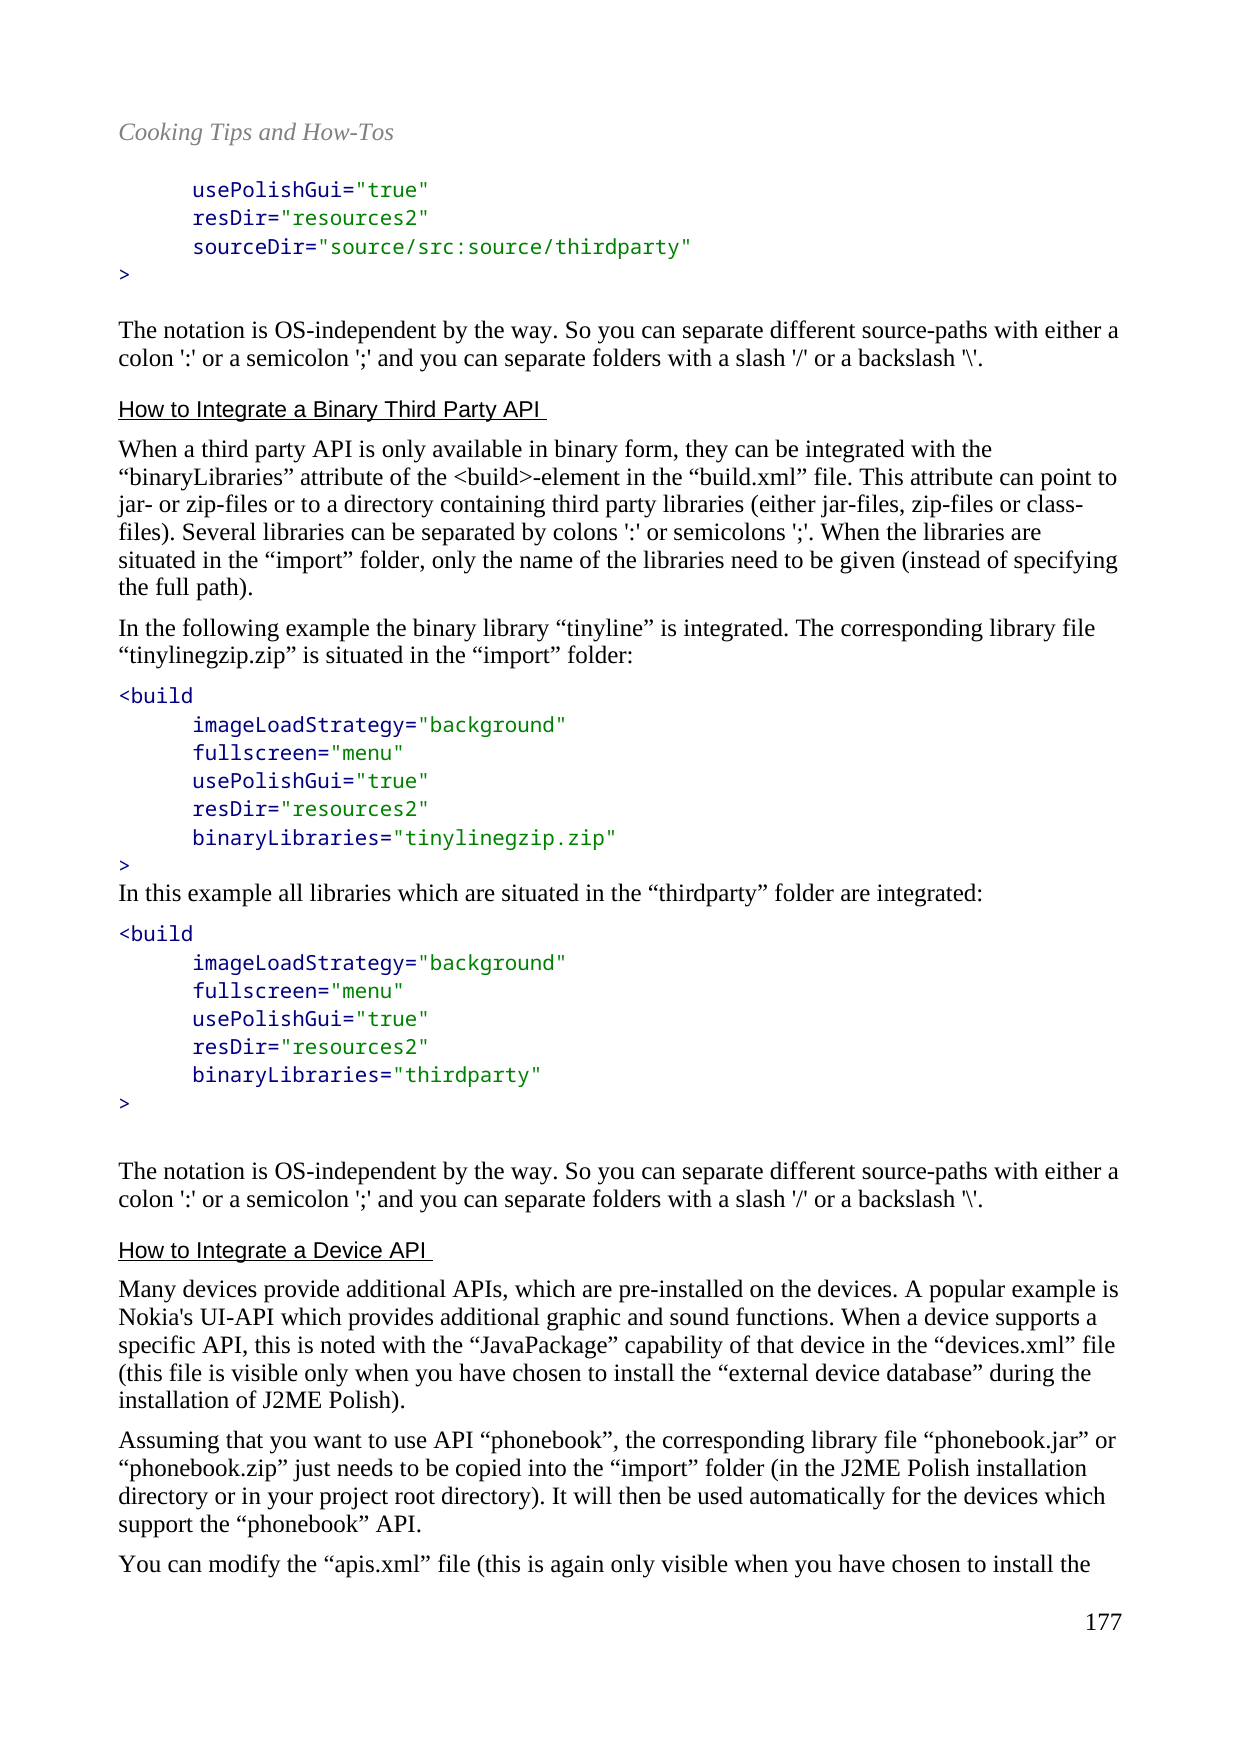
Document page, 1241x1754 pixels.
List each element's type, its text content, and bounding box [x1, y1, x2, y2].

text When a third party API is only available in binary form, they can be integrated with the “binaryLibraries” attribute of the <build>-element in the “build.xml” file. This attribute can point to jar- or zip-files or to a directory containing third party libraries (either jar-files, zip-files or class-files). Several libraries can be separated by colons ':' or semicolons ';'. When the libraries are situated in the “import” folder, only the name of the libraries need to be given (instead of specifying the full path). [118, 435, 1122, 601]
text You can modify the “apis.xml” file (this is again only visible when you have chosen to install the [118, 1550, 1122, 1578]
text The notation is OS-independent by the way. So you can separate different source-paths with either a colon ':' or a semicolon ';' and you can separate folders with a slash '/' or a backslash '\'. [118, 1157, 1122, 1213]
text resDir="resources2" [118, 203, 1122, 232]
text The notation is OS-independent by the way. So you can separate different source-paths with either a colon ':' or a semicolon ';' and you can separate folders with a slash '/' or a backslash '\'. [118, 316, 1122, 372]
text fullscreen="menu" [118, 738, 1122, 766]
text > [118, 260, 1122, 288]
text binaryLibraries="thirdparty" [118, 1061, 1122, 1089]
text Many devices provide additional APIs, which are pre-installed on the devices. A popular example is Nokia's UI-API which provides additional graphic and sound functions. When a device supports a specific API, this is noted with the “JavaPackage” capability of that device in the “devices.xml” file (this file is visible only when you have chosen to install the “external device database” during the installation of J2ME Polish). [118, 1276, 1122, 1414]
text usePolishGui="true" [118, 766, 1122, 794]
text In this example all libraries which are situated in the “thirdparty” folder are integrated: [118, 879, 1122, 907]
text > [118, 1089, 1122, 1117]
text usePolishGui="true" [118, 1004, 1122, 1032]
text usePolishGui="true" [118, 175, 1122, 203]
subtitle How to Integrate a Device API [118, 1238, 1122, 1263]
text Assuming that you want to use API “phonebook”, the corresponding library file “phonebook.jar” or “phonebook.zip” just needs to be copied into the “import” folder (in the J2ME Polish installation directory or in your project root directory). It will then be used automatically for the devices which support the “phonebook” API. [118, 1427, 1122, 1537]
text <build [118, 919, 1122, 948]
subtitle How to Integrate a Binary Third Party API [118, 397, 1122, 422]
text imageLoadStrategy="background" [118, 710, 1122, 738]
text > [118, 851, 1122, 879]
text binaryLibraries="tinylinegzip.zip" [118, 823, 1122, 851]
text resDir="resources2" [118, 1032, 1122, 1061]
text <build [118, 682, 1122, 710]
text resDir="resources2" [118, 794, 1122, 823]
text fullscreen="menu" [118, 976, 1122, 1004]
text sourceDir="source/src:source/thirdparty" [118, 232, 1122, 260]
text imageLoadStrategy="background" [118, 948, 1122, 976]
text In the following example the binary library “tinyline” is integrated. The corresponding library file “tinylinegzip.zip” is situated in the “import” folder: [118, 614, 1122, 669]
